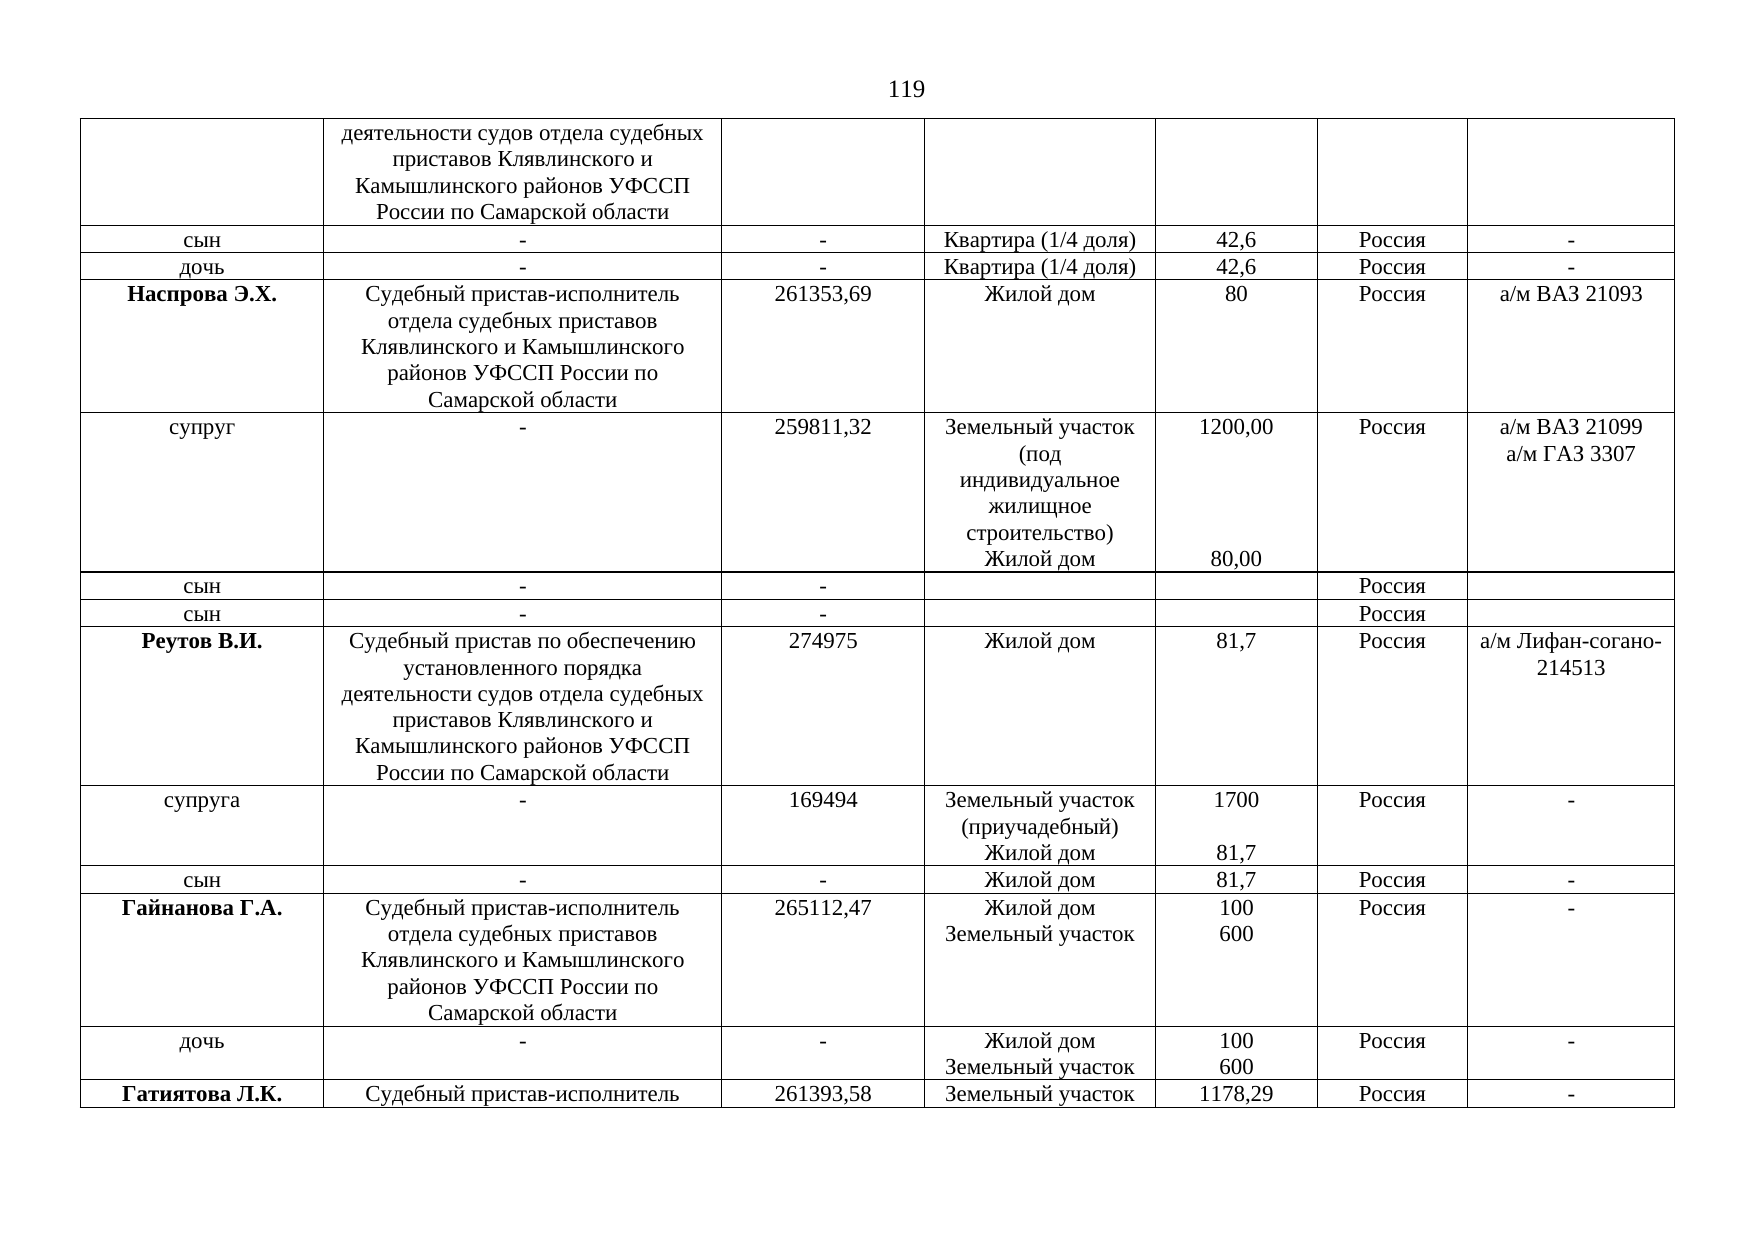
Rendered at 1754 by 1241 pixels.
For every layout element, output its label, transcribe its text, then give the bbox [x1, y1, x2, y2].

table_cell Россия [1318, 253, 1467, 279]
table_cell супруга [81, 786, 323, 865]
table_cell - [1468, 1080, 1674, 1107]
table_cell - [722, 1027, 924, 1079]
table_cell Россия [1318, 573, 1467, 599]
table_cell - [1468, 786, 1674, 865]
table_cell Гатиятова Л.К. [81, 1080, 323, 1107]
table_cell [925, 573, 1155, 599]
table_cell супруг [81, 413, 323, 571]
table_cell 1700 81,7 [1156, 786, 1317, 865]
table_cell [81, 119, 323, 224]
table_cell - [324, 573, 721, 599]
table_cell [1468, 600, 1674, 626]
table_cell - [324, 786, 721, 865]
table_cell 261393,58 [722, 1080, 924, 1107]
table_cell Земельный участок (под индивидуальное жилищное строительство) Жилой дом [925, 413, 1155, 571]
table_cell Земельный участок [925, 1080, 1155, 1107]
table_cell Жилой дом Земельный участок [925, 894, 1155, 1026]
table_cell - [1468, 226, 1674, 252]
table_cell 265112,47 [722, 894, 924, 1026]
table_cell а/м Лифан-согано-214513 [1468, 627, 1674, 785]
table_cell Жилой дом [925, 627, 1155, 785]
table_cell Гайнанова Г.А. [81, 894, 323, 1026]
table_cell сын [81, 226, 323, 252]
table_cell - [1468, 1027, 1674, 1079]
table_cell - [722, 866, 924, 893]
table_cell 100 600 [1156, 894, 1317, 1026]
table_cell [925, 119, 1155, 224]
table_cell 80 [1156, 280, 1317, 412]
table_cell 169494 [722, 786, 924, 865]
table_cell - [722, 573, 924, 599]
table_cell [1156, 119, 1317, 224]
table_cell - [722, 253, 924, 279]
table_cell [722, 119, 924, 224]
table_cell Россия [1318, 1027, 1467, 1079]
table_cell Судебный пристав-исполнитель отдела судебных приставов Клявлинского и Камышлинского районов УФССП России по Самарской области [324, 280, 721, 412]
table_cell - [722, 600, 924, 626]
table_cell Жилой дом Земельный участок [925, 1027, 1155, 1079]
table_cell - [1468, 866, 1674, 893]
table_cell [1156, 573, 1317, 599]
table_cell - [324, 1027, 721, 1079]
table_cell 261353,69 [722, 280, 924, 412]
table_cell - [324, 413, 721, 571]
table_cell 42,6 [1156, 253, 1317, 279]
table_cell Россия [1318, 413, 1467, 571]
table_cell [1318, 119, 1467, 224]
table_cell 81,7 [1156, 627, 1317, 785]
table_cell Россия [1318, 627, 1467, 785]
table_cell дочь [81, 1027, 323, 1079]
table_cell [1156, 600, 1317, 626]
table_cell 42,6 [1156, 226, 1317, 252]
table_cell Наспрова Э.Х. [81, 280, 323, 412]
table_cell [1468, 573, 1674, 599]
table_cell сын [81, 573, 323, 599]
table_cell - [324, 866, 721, 893]
table_cell [925, 600, 1155, 626]
table_cell 100 600 [1156, 1027, 1317, 1079]
table_cell Земельный участок (приучадебный) Жилой дом [925, 786, 1155, 865]
table_cell Жилой дом [925, 866, 1155, 893]
table_cell Россия [1318, 226, 1467, 252]
table_cell Реутов В.И. [81, 627, 323, 785]
table_cell дочь [81, 253, 323, 279]
table_cell Россия [1318, 1080, 1467, 1107]
table_cell Судебный пристав по обеспечению установленного порядка деятельности судов отдела судебных приставов Клявлинского и Камышлинского районов УФССП России по Самарской области [324, 627, 721, 785]
table_cell Судебный пристав-исполнитель отдела судебных приставов Клявлинского и Камышлинского районов УФССП России по Самарской области [324, 894, 721, 1026]
table_cell - [1468, 119, 1674, 224]
table_cell а/м ВАЗ 21093 [1468, 280, 1674, 412]
table_cell Россия [1318, 866, 1467, 893]
table_cell - [1468, 253, 1674, 279]
table_cell Жилой дом [925, 280, 1155, 412]
table_cell деятельности судов отдела судебных приставов Клявлинского и Камышлинского районов УФССП России по Самарской области [324, 119, 721, 224]
table_cell Россия [1318, 600, 1467, 626]
table_cell Квартира (1/4 доля) [925, 226, 1155, 252]
table_cell 259811,32 [722, 413, 924, 571]
table_cell Россия [1318, 280, 1467, 412]
table_cell Россия [1318, 786, 1467, 865]
table_cell Квартира (1/4 доля) [925, 253, 1155, 279]
table_cell - [1468, 894, 1674, 1026]
table_cell 1178,29 [1156, 1080, 1317, 1107]
table_cell - [324, 600, 721, 626]
table_cell 274975 [722, 627, 924, 785]
table_cell а/м ВАЗ 21099 а/м ГАЗ 3307 [1468, 413, 1674, 571]
table_cell Судебный пристав-исполнитель [324, 1080, 721, 1107]
table_cell - [722, 226, 924, 252]
table_cell сын [81, 866, 323, 893]
table_cell Россия [1318, 894, 1467, 1026]
table_cell сын [81, 600, 323, 626]
table_cell - [324, 253, 721, 279]
table_cell - [324, 226, 721, 252]
table_cell 81,7 [1156, 866, 1317, 893]
table_cell 1200,00 80,00 [1156, 413, 1317, 571]
